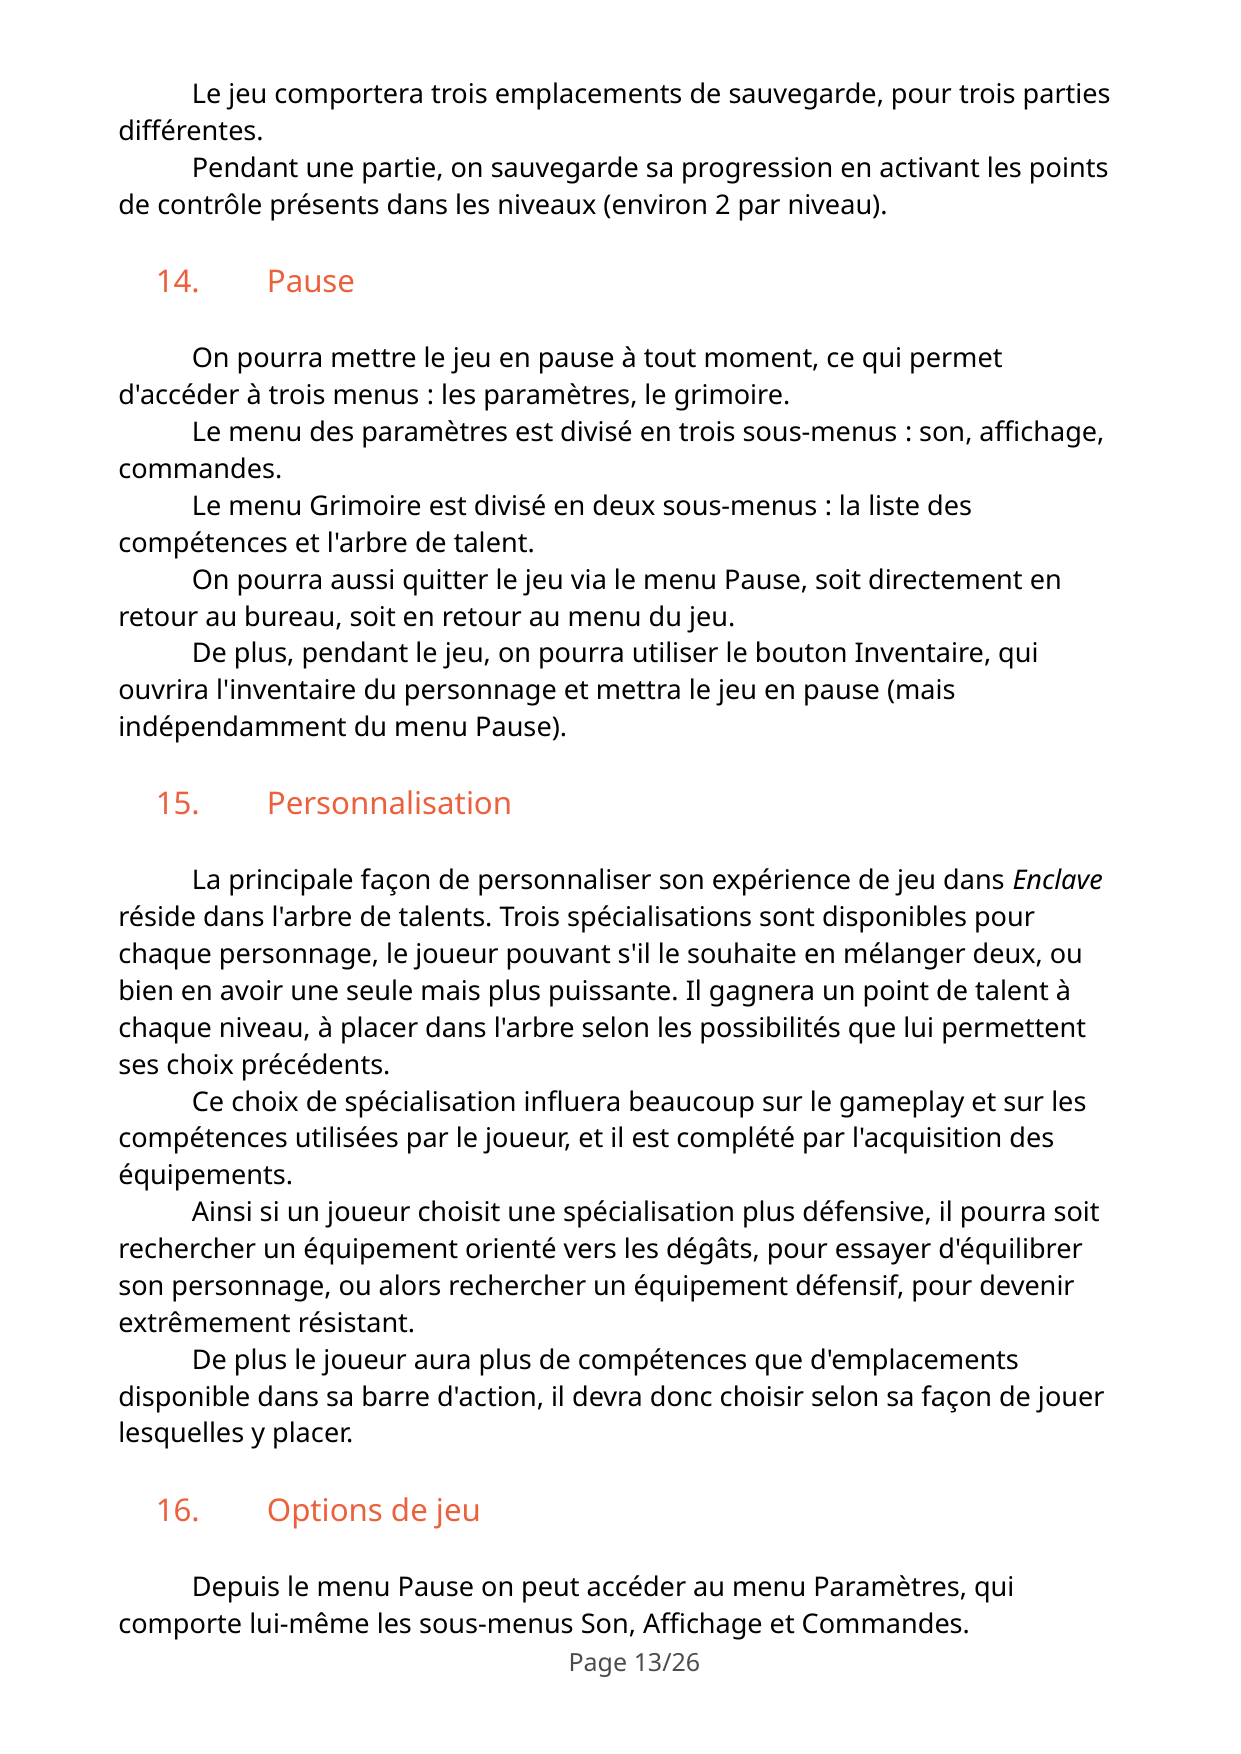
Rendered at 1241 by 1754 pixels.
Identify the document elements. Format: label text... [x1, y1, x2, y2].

text Depuis le menu Pause on peut accéder au menu Paramètres, qui comporte lui-même les sous-menus Son, Affichage et Commandes. [118, 1567, 1122, 1641]
text Le menu des paramètres est divisé en trois sous-menus : son, affichage, commandes. [118, 413, 1122, 486]
text Pendant une partie, on sauvegarde sa progression en activant les points de contrôle présents dans les niveaux (environ 2 par niveau). [118, 149, 1122, 222]
text Le menu Grimoire est divisé en deux sous-menus : la liste des compétences et l'arbre de talent. [118, 486, 1122, 560]
text De plus le joueur aura plus de compétences que d'emplacements disponible dans sa barre d'action, il devra donc choisir selon sa façon de jouer lesquelles y placer. [118, 1340, 1122, 1451]
text Ainsi si un joueur choisit une spécialisation plus défensive, il pourra soit rechercher un équipement orienté vers les dégâts, pour essayer d'équilibrer son personnage, ou alors rechercher un équipement défensif, pour devenir extrêmement résistant. [118, 1193, 1122, 1340]
text De plus, pendant le jeu, on pourra utiliser le bouton Inventaire, qui ouvrira l'inventaire du personnage et mettra le jeu en pause (mais indépendamment du menu Pause). [118, 634, 1122, 744]
text On pourra mettre le jeu en pause à tout moment, ce qui permet d'accéder à trois menus : les paramètres, le grimoire. [118, 339, 1122, 413]
text La principale façon de personnaliser son expérience de jeu dans Enclave réside dans l'arbre de talents. Trois spécialisations sont disponibles pour chaque personnage, le joueur pouvant s'il le souhaite en mélanger deux, ou bien en avoir une seule mais plus puissante. Il gagnera un point de talent à chaque niveau, à placer dans l'arbre selon les possibilités que lui permettent ses choix précédents. [118, 861, 1122, 1082]
list Options de jeu [156, 1488, 1122, 1530]
text On pourra aussi quitter le jeu via le menu Pause, soit directement en retour au bureau, soit en retour au menu du jeu. [118, 560, 1122, 634]
list Pause [156, 259, 1122, 302]
text Ce choix de spécialisation influera beaucoup sur le gameplay et sur les compétences utilisées par le joueur, et il est complété par l'acquisition des équipements. [118, 1082, 1122, 1193]
list Personnalisation [156, 781, 1122, 824]
text Le jeu comportera trois emplacements de sauvegarde, pour trois parties différentes. [118, 75, 1122, 149]
